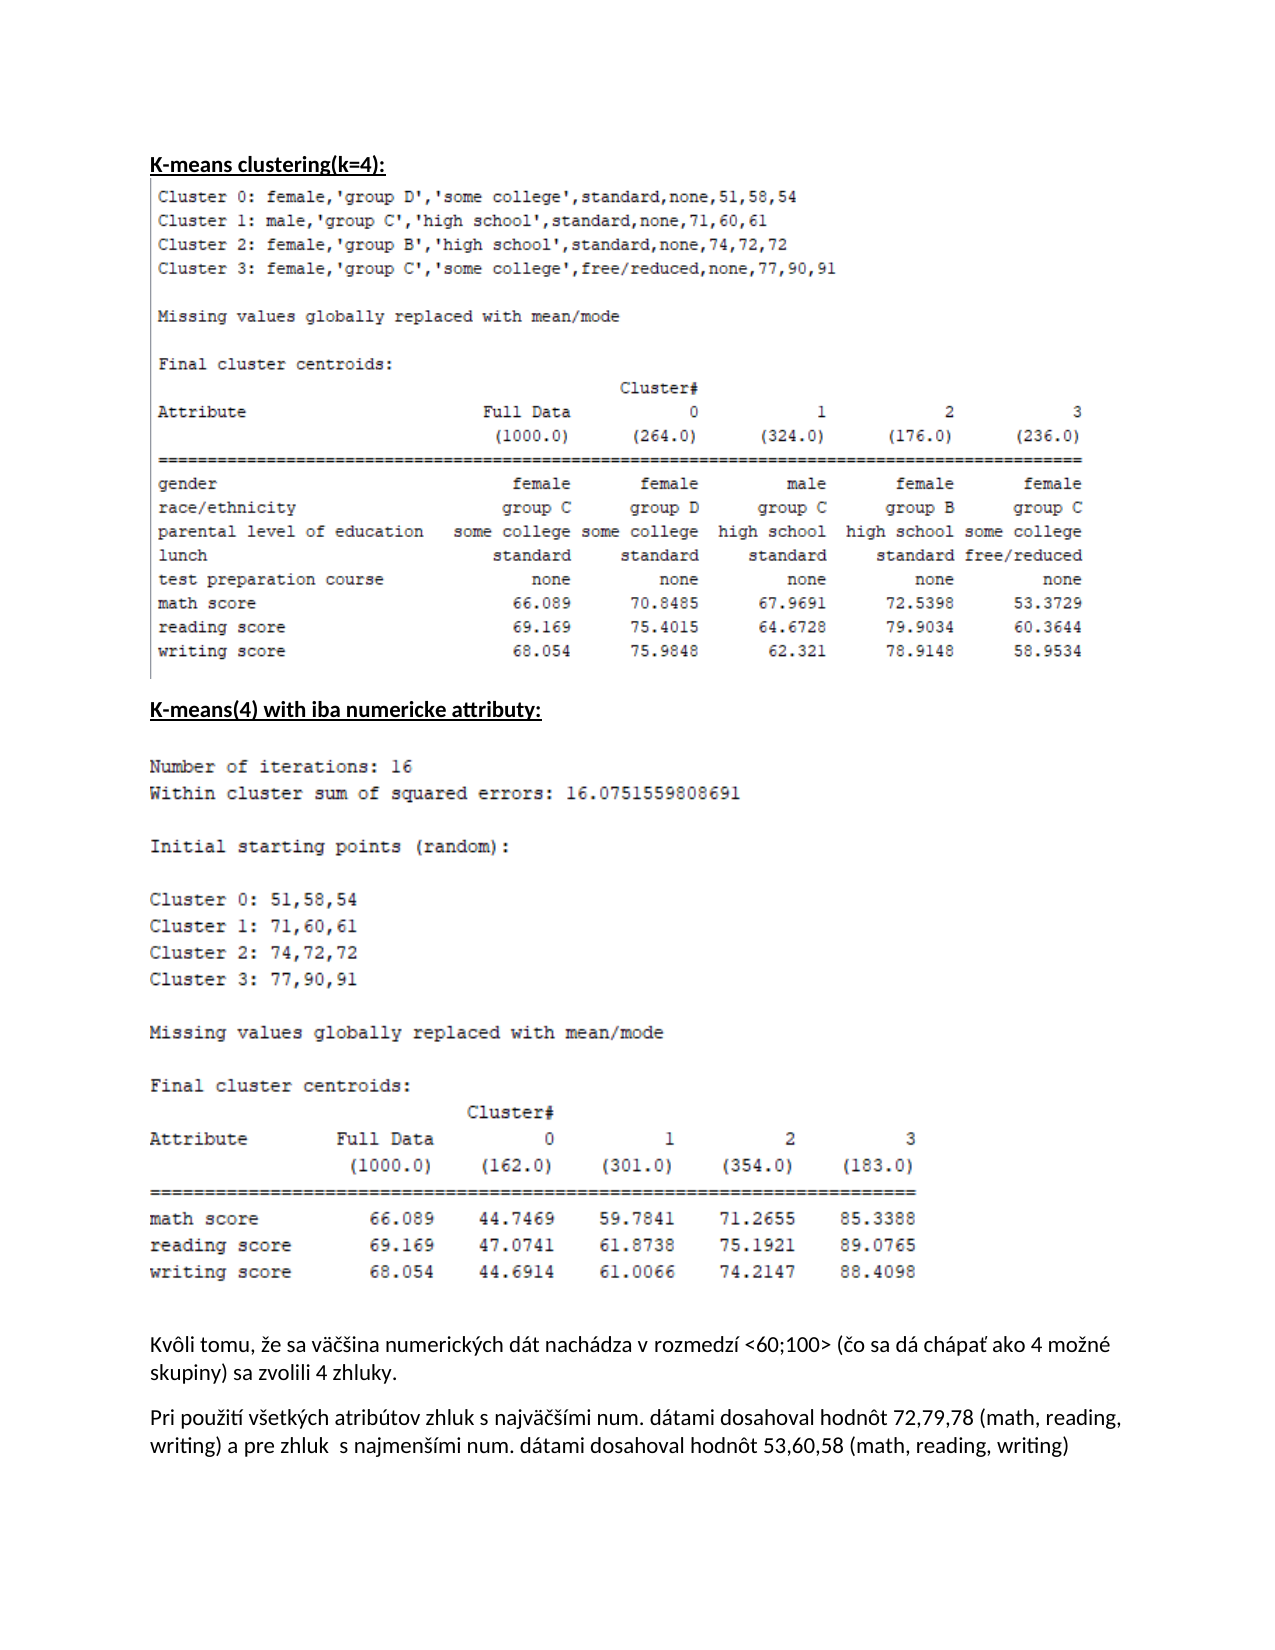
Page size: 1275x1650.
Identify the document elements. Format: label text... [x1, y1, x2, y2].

text K-means(4) with iba numericke attributy: [150, 695, 1125, 723]
text K-means clustering(k=4): [150, 150, 1125, 178]
text Pri použití všetkých atribútov zhluk s najväčšími num. dátami dosahoval hodnôt 72,79,78 (math, reading, writing) a pre zhluk s najmenšími num. dátami dosahoval hodnôt 53,60,58 (math, reading, writing) [150, 1403, 1125, 1459]
text Kvôli tomu, že sa väčšina numerických dát nachádza v rozmedzí <60;100> (čo sa dá chápať ako 4 možné skupiny) sa zvolili 4 zhluky. [150, 1330, 1125, 1386]
